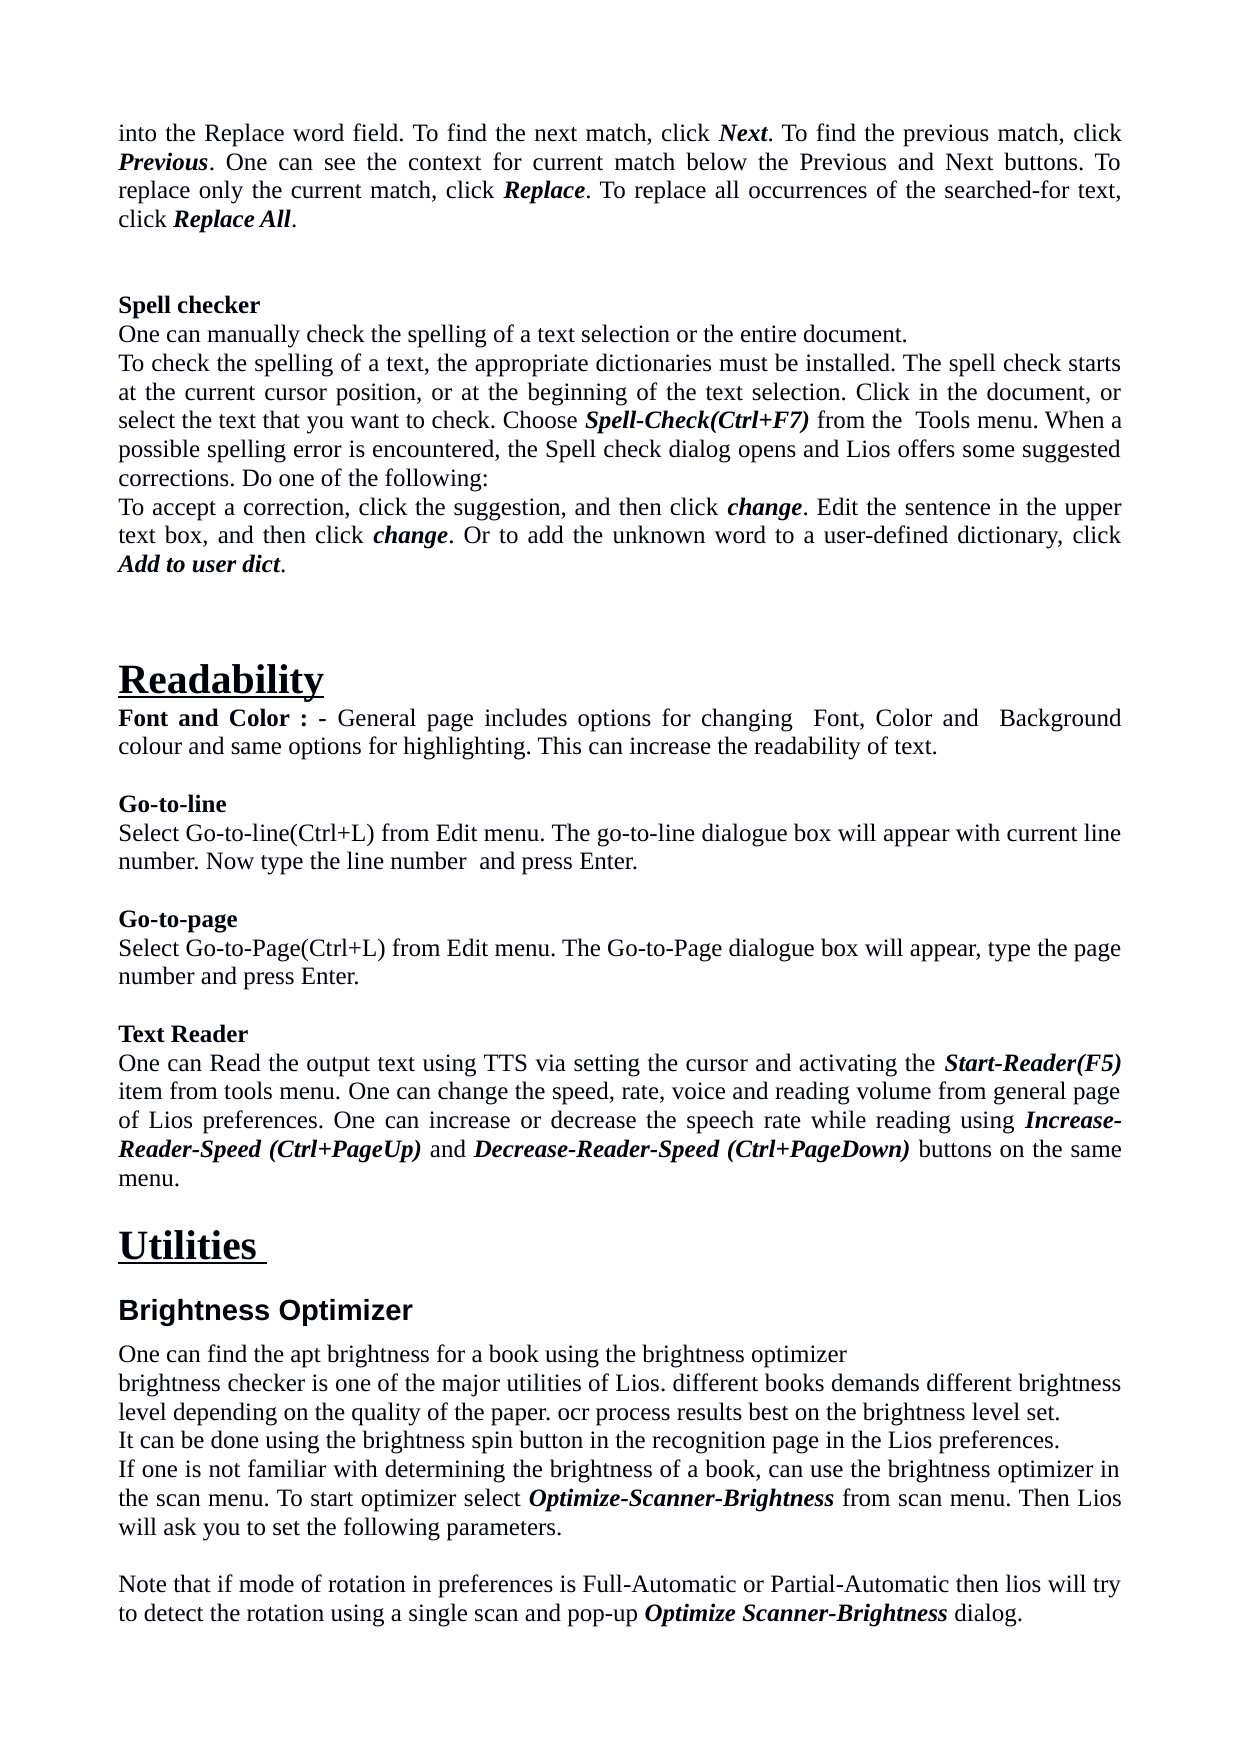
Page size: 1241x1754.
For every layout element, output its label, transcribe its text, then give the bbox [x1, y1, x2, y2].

subtitle Brightness Optimizer [118, 1293, 1122, 1327]
text Note that if mode of rotation in preferences is Full-Automatic or Partial-Automatic then lios will try to detect the rotation using a single scan and pop-up Optimize Scanner-Brightness dialog. [118, 1569, 1122, 1627]
text into the Replace word field. To find the next match, click Next. To find the previous match, click Previous. One can see the context for current match below the Previous and Next buttons. To replace only the current match, click Replace. To replace all occurrences of the searched-for text, click Replace All. [118, 118, 1122, 233]
text brightness checker is one of the major utilities of Lios. different books demands different brightness level depending on the quality of the paper. ocr process results best on the brightness level set. [118, 1368, 1122, 1425]
text Font and Color : - General page includes options for changing Font, Color and Background colour and same options for highlighting. This can increase the readability of text. [118, 703, 1122, 760]
text To accept a correction, click the suggestion, and then click change. Edit the sentence in the upper text box, and then click change. Or to add the unknown word to a user-defined dictionary, click Add to user dict. [118, 492, 1122, 578]
text Readability [118, 655, 1122, 703]
text One can manually check the spelling of a text selection or the entire document. [118, 319, 1122, 348]
text To check the spelling of a text, the appropriate dictionaries must be installed. The spell check starts at the current cursor position, or at the beginning of the text selection. Click in the document, or select the text that you want to check. Choose Spell-Check(Ctrl+F7) from the Tools menu. When a possible spelling error is encountered, the Spell check dialog opens and Lios offers some suggested corrections. Do one of the following: [118, 348, 1122, 492]
text Select Go-to-line(Ctrl+L) from Edit menu. The go-to-line dialogue box will appear with current line number. Now type the line number and press Enter. [118, 818, 1122, 875]
text Text Reader [118, 1019, 1122, 1048]
text Spell checker [118, 291, 1122, 319]
text Go-to-line [118, 789, 1122, 818]
text It can be done using the brightness spin button in the recognition page in the Lios preferences. [118, 1425, 1122, 1454]
list Utilities [118, 1220, 1122, 1268]
text One can Read the output text using TTS via setting the cursor and activating the Start-Reader(F5) item from tools menu. One can change the speed, rate, voice and reading volume from general page of Lios preferences. One can increase or decrease the speech rate while reading using Increase-Reader-Speed (Ctrl+PageUp) and Decrease-Reader-Speed (Ctrl+PageDown) buttons on the same menu. [118, 1048, 1122, 1191]
text If one is not familiar with determining the brightness of a book, can use the brightness optimizer in the scan menu. To start optimizer select Optimize-Scanner-Brightness from scan menu. Then Lios will ask you to set the following parameters. [118, 1454, 1122, 1540]
text One can find the apt brightness for a book using the brightness optimizer [118, 1339, 1122, 1368]
text Select Go-to-Page(Ctrl+L) from Edit menu. The Go-to-Page dialogue box will appear, type the page number and press Enter. [118, 933, 1122, 990]
text Go-to-page [118, 904, 1122, 933]
